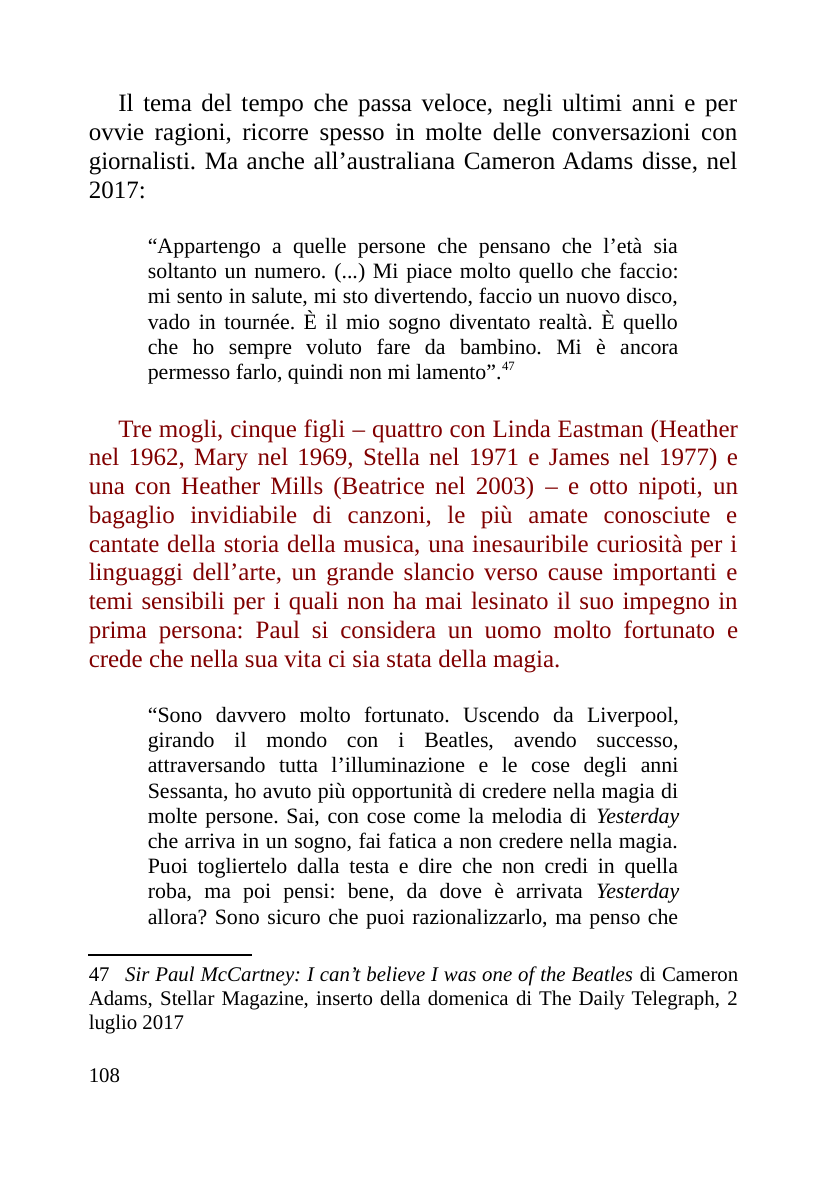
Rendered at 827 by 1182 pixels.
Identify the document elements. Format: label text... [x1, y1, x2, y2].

text Tre mogli, cinque figli – quattro con Linda Eastman (Heather nel 1962, Mary nel 1969, Stella nel 1971 e James nel 1977) e una con Heather Mills (Beatrice nel 2003) – e otto nipoti, un bagaglio invidiabile di canzoni, le più amate conosciute e cantate della storia della musica, una inesauribile curiosità per i linguaggi dell’arte, un grande slancio verso cause importanti e temi sensibili per i quali non ha mai lesinato il suo impegno in prima persona: Paul si considera un uomo molto fortunato e crede che nella sua vita ci sia stata della magia. [88, 414, 738, 672]
text “Sono davvero molto fortunato. Uscendo da Liverpool, girando il mondo con i Beatles, avendo successo, attraversando tutta l’illuminazione e le cose degli anni Sessanta, ho avuto più opportunità di credere nella magia di molte persone. Sai, con cose come la melodia di Yesterday che arriva in un sogno, fai fatica a non credere nella magia. Puoi togliertelo dalla testa e dire che non credi in quella roba, ma poi pensi: bene, da dove è arrivata Yesterday allora? Sono sicuro che puoi razionalizzarlo, ma penso che [148, 702, 679, 929]
text Il tema del tempo che passa veloce, negli ultimi anni e per ovvie ragioni, ricorre spesso in molte delle conversazioni con giornalisti. Ma anche all’australiana Cameron Adams disse, nel 2017: [88, 88, 738, 203]
text Sir Paul McCartney: I can’t believe I was one of the Beatles di Cameron Adams, Stellar Magazine, inserto della domenica di The Daily Telegraph, 2 luglio 2017 [88, 961, 738, 1034]
text “Appartengo a quelle persone che pensano che l’età sia soltanto un numero. (...) Mi piace molto quello che faccio: mi sento in salute, mi sto divertendo, faccio un nuovo disco, vado in tournée. È il mio sogno diventato realtà. È quello che ho sempre voluto fare da bambino. Mi è ancora permesso farlo, quindi non mi lamento”. [148, 233, 679, 384]
